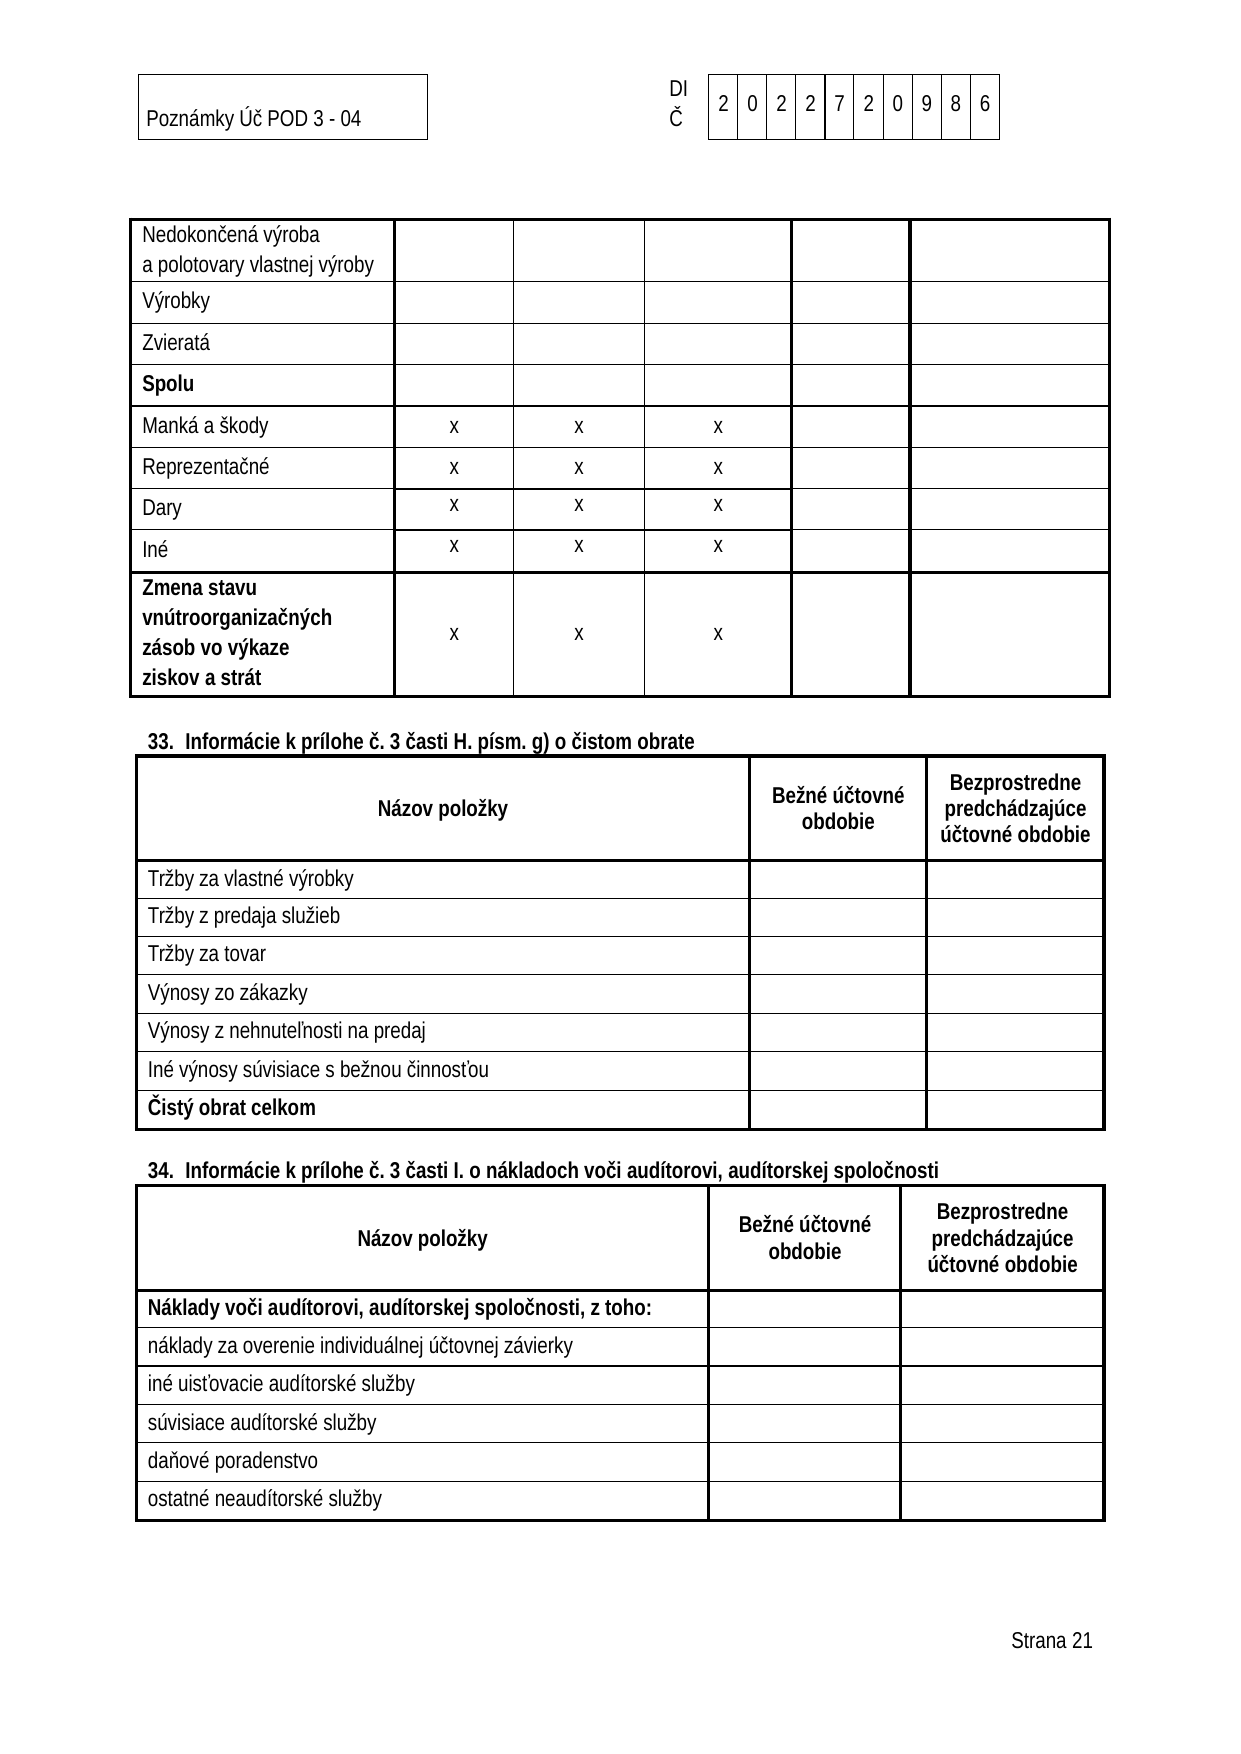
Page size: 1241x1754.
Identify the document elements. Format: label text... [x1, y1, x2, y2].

table_cell [902, 1443, 1102, 1481]
title Informácie k prílohe č. 3 časti I. o nákladoch voči audítorovi, audítorskej spoločnosti [148, 1157, 1093, 1184]
table_cell [751, 899, 925, 936]
table_cell [751, 862, 925, 897]
table_cell [902, 1328, 1102, 1365]
table_cell Iné [132, 530, 393, 571]
table_cell [912, 407, 1108, 447]
table_cell [902, 1292, 1102, 1327]
table_cell [793, 221, 908, 281]
table_header Názov položky [138, 758, 748, 859]
table_cell [751, 1052, 925, 1089]
table_header Bezprostredne predchádzajúce účtovné obdobie [928, 758, 1102, 859]
table_cell [710, 1292, 899, 1327]
table_cell [514, 365, 644, 405]
table_cell [645, 221, 790, 281]
table_cell [710, 1328, 899, 1365]
table_cell Čistý obrat celkom [138, 1091, 748, 1128]
table_cell [645, 324, 790, 364]
table_cell x [396, 407, 513, 447]
table_cell Dary [132, 489, 393, 529]
table_cell daňové poradenstvo [138, 1443, 707, 1481]
table_cell [645, 282, 790, 322]
table_cell [751, 975, 925, 1013]
table_cell [396, 282, 513, 322]
table_cell Spolu [132, 365, 393, 405]
table_cell Tržby z predaja služieb [138, 899, 748, 936]
table_cell [751, 937, 925, 974]
table_cell [928, 1014, 1102, 1051]
table_cell [751, 1014, 925, 1051]
table_cell [912, 530, 1108, 571]
table_cell Zmena stavu vnútroorganizačných zásob vo výkaze ziskov a strát [132, 574, 393, 694]
table_cell [514, 324, 644, 364]
table_cell [793, 282, 908, 322]
table_cell [793, 574, 908, 694]
table_cell x [645, 448, 790, 488]
table_cell Zvieratá [132, 324, 393, 364]
table_cell [396, 365, 513, 405]
table_cell Iné výnosy súvisiace s bežnou činnosťou [138, 1052, 748, 1089]
title Informácie k prílohe č. 3 časti H. písm. g) o čistom obrate [148, 728, 1093, 754]
table_cell x [396, 574, 513, 694]
table_cell [710, 1443, 899, 1481]
table_cell [396, 324, 513, 364]
table_cell [645, 365, 790, 405]
table_cell [514, 282, 644, 322]
table_cell x [514, 448, 644, 488]
table_cell [928, 937, 1102, 974]
table_header Bežné účtovné obdobie [751, 758, 925, 859]
table_header Bezprostredne predchádzajúce účtovné obdobie [902, 1187, 1102, 1288]
table_cell [912, 448, 1108, 488]
table_cell [928, 899, 1102, 936]
table_cell [793, 407, 908, 447]
table_cell náklady za overenie individuálnej účtovnej závierky [138, 1328, 707, 1365]
table_cell [710, 1482, 899, 1519]
table_cell [902, 1405, 1102, 1442]
table_cell [902, 1482, 1102, 1519]
table_cell [928, 975, 1102, 1013]
table_cell [793, 324, 908, 364]
table_cell Výnosy z nehnuteľnosti na predaj [138, 1014, 748, 1051]
table_cell súvisiace audítorské služby [138, 1405, 707, 1442]
table_cell [912, 282, 1108, 322]
table_cell [793, 489, 908, 529]
table_cell x [645, 531, 790, 571]
table_cell [912, 489, 1108, 529]
table_cell x [645, 490, 790, 529]
table_cell Náklady voči audítorovi, audítorskej spoločnosti, z toho: [138, 1292, 707, 1327]
table_cell [928, 1052, 1102, 1089]
table_cell [396, 221, 513, 281]
table_cell ostatné neaudítorské služby [138, 1482, 707, 1519]
table_cell [902, 1367, 1102, 1404]
table_cell x [645, 574, 790, 694]
table_cell Reprezentačné [132, 448, 393, 488]
table_cell x [396, 448, 513, 488]
table_cell [912, 574, 1108, 694]
table_header Názov položky [138, 1187, 707, 1288]
table_cell [912, 324, 1108, 364]
table_cell [793, 448, 908, 488]
table_cell x [514, 531, 644, 571]
table_cell x [514, 407, 644, 447]
table_cell x [396, 490, 513, 529]
table_cell iné uisťovacie audítorské služby [138, 1367, 707, 1404]
table_cell Tržby za tovar [138, 937, 748, 974]
table_cell [793, 530, 908, 571]
table_cell [710, 1367, 899, 1404]
table_cell Výrobky [132, 282, 393, 322]
table_cell [928, 862, 1102, 897]
table_cell Tržby za vlastné výrobky [138, 862, 748, 897]
table_cell [514, 221, 644, 281]
table_cell x [514, 574, 644, 694]
table_cell [751, 1091, 925, 1128]
table_cell [912, 221, 1108, 281]
table_cell [928, 1091, 1102, 1128]
table_cell x [514, 490, 644, 529]
table_cell Manká a škody [132, 407, 393, 447]
table_cell x [396, 531, 513, 571]
table_cell [793, 365, 908, 405]
table_cell Výnosy zo zákazky [138, 975, 748, 1013]
table_header Bežné účtovné obdobie [710, 1187, 899, 1288]
table_cell [710, 1405, 899, 1442]
table_cell Nedokončená výroba a polotovary vlastnej výroby [132, 221, 393, 281]
table_cell x [645, 407, 790, 447]
table_cell [912, 365, 1108, 405]
